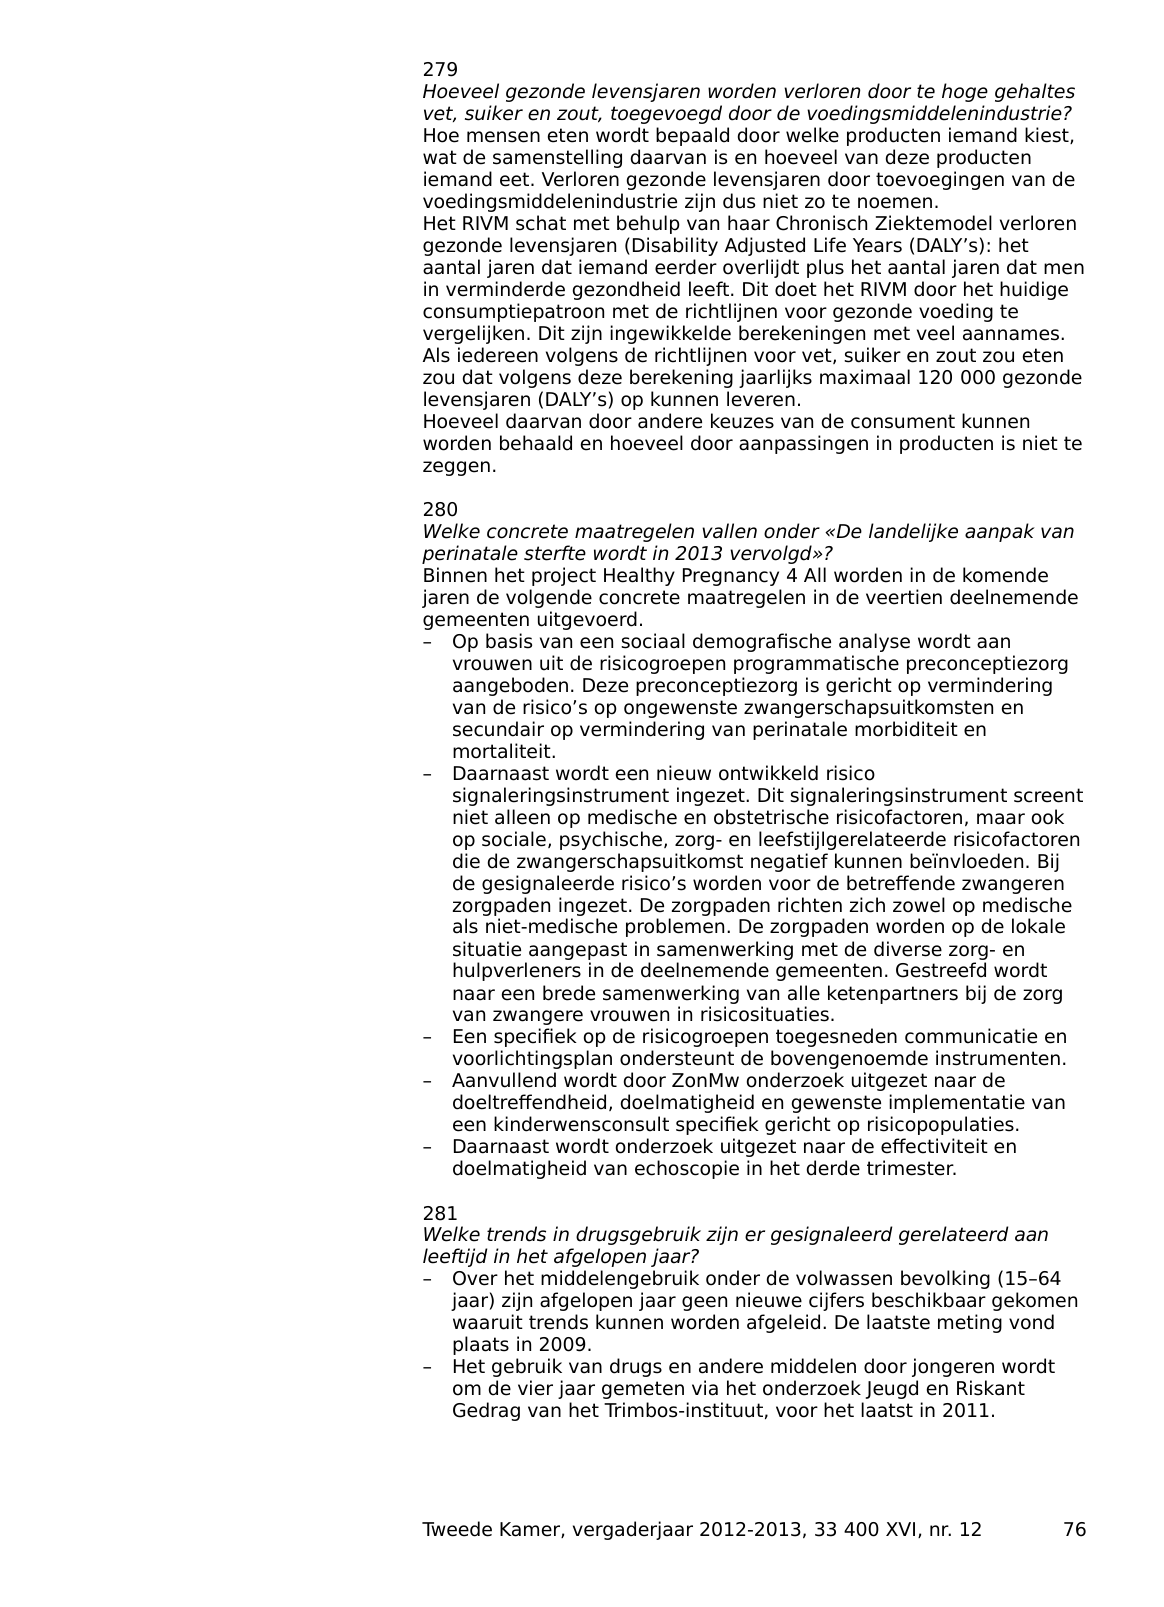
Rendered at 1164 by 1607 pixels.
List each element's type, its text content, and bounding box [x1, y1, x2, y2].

text Als iedereen volgens de richtlijnen voor vet, suiker en zout zou eten zou dat volgens deze berekening jaarlijks maximaal 120 000 gezonde levensjaren (DALY’s) op kunnen leveren. [422, 345, 1087, 411]
text – Op basis van een sociaal demografische analyse wordt aan vrouwen uit de risicogroepen programmatische preconceptiezorg aangeboden. Deze preconceptiezorg is gericht op vermindering van de risico’s op ongewenste zwangerschapsuitkomsten en secundair op vermindering van perinatale morbiditeit en mortaliteit. [422, 631, 1087, 763]
text Binnen het project Healthy Pregnancy 4 All worden in de komende jaren de volgende concrete maatregelen in de veertien deelnemende gemeenten uitgevoerd. [422, 565, 1087, 631]
text 281 [422, 1202, 1087, 1224]
text 280 [422, 499, 1087, 521]
text Hoeveel daarvan door andere keuzes van de consument kunnen worden behaald en hoeveel door aanpassingen in producten is niet te zeggen. [422, 411, 1087, 477]
text – Over het middelengebruik onder de volwassen bevolking (15–64 jaar) zijn afgelopen jaar geen nieuwe cijfers beschikbaar gekomen waaruit trends kunnen worden afgeleid. De laatste meting vond plaats in 2009. [422, 1268, 1087, 1356]
text – Het gebruik van drugs en andere middelen door jongeren wordt om de vier jaar gemeten via het onderzoek Jeugd en Riskant Gedrag van het Trimbos-instituut, voor het laatst in 2011. [422, 1356, 1087, 1422]
text 279 [422, 59, 1087, 81]
text – Een specifiek op de risicogroepen toegesneden communicatie en voorlichtingsplan ondersteunt de bovengenoemde instrumenten. [422, 1026, 1087, 1070]
text – Daarnaast wordt onderzoek uitgezet naar de effectiviteit en doelmatigheid van echoscopie in het derde trimester. [422, 1136, 1087, 1180]
text Hoeveel gezonde levensjaren worden verloren door te hoge gehaltes vet, suiker en zout, toegevoegd door de voedingsmiddelenindustrie? [422, 81, 1087, 125]
text Welke concrete maatregelen vallen onder «De landelijke aanpak van perinatale sterfte wordt in 2013 vervolgd»? [422, 521, 1087, 565]
text Welke trends in drugsgebruik zijn er gesignaleerd gerelateerd aan leeftijd in het afgelopen jaar? [422, 1224, 1087, 1268]
text Het RIVM schat met behulp van haar Chronisch Ziektemodel verloren gezonde levensjaren (Disability Adjusted Life Years (DALY’s): het aantal jaren dat iemand eerder overlijdt plus het aantal jaren dat men in verminderde gezondheid leeft. Dit doet het RIVM door het huidige consumptiepatroon met de richtlijnen voor gezonde voeding te vergelijken. Dit zijn ingewikkelde berekeningen met veel aannames. [422, 213, 1087, 345]
text – Aanvullend wordt door ZonMw onderzoek uitgezet naar de doeltreffendheid, doelmatigheid en gewenste implementatie van een kinderwensconsult specifiek gericht op risicopopulaties. [422, 1070, 1087, 1136]
text – Daarnaast wordt een nieuw ontwikkeld risico signaleringsinstrument ingezet. Dit signaleringsinstrument screent niet alleen op medische en obstetrische risicofactoren, maar ook op sociale, psychische, zorg- en leefstijlgerelateerde risicofactoren die de zwangerschapsuitkomst negatief kunnen beïnvloeden. Bij de gesignaleerde risico’s worden voor de betreffende zwangeren zorgpaden ingezet. De zorgpaden richten zich zowel op medische als niet-medische problemen. De zorgpaden worden op de lokale situatie aangepast in samenwerking met de diverse zorg- en hulpverleners in de deelnemende gemeenten. Gestreefd wordt naar een brede samenwerking van alle ketenpartners bij de zorg van zwangere vrouwen in risicosituaties. [422, 763, 1087, 1026]
text Hoe mensen eten wordt bepaald door welke producten iemand kiest, wat de samenstelling daarvan is en hoeveel van deze producten iemand eet. Verloren gezonde levensjaren door toevoegingen van de voedingsmiddelenindustrie zijn dus niet zo te noemen. [422, 125, 1087, 213]
